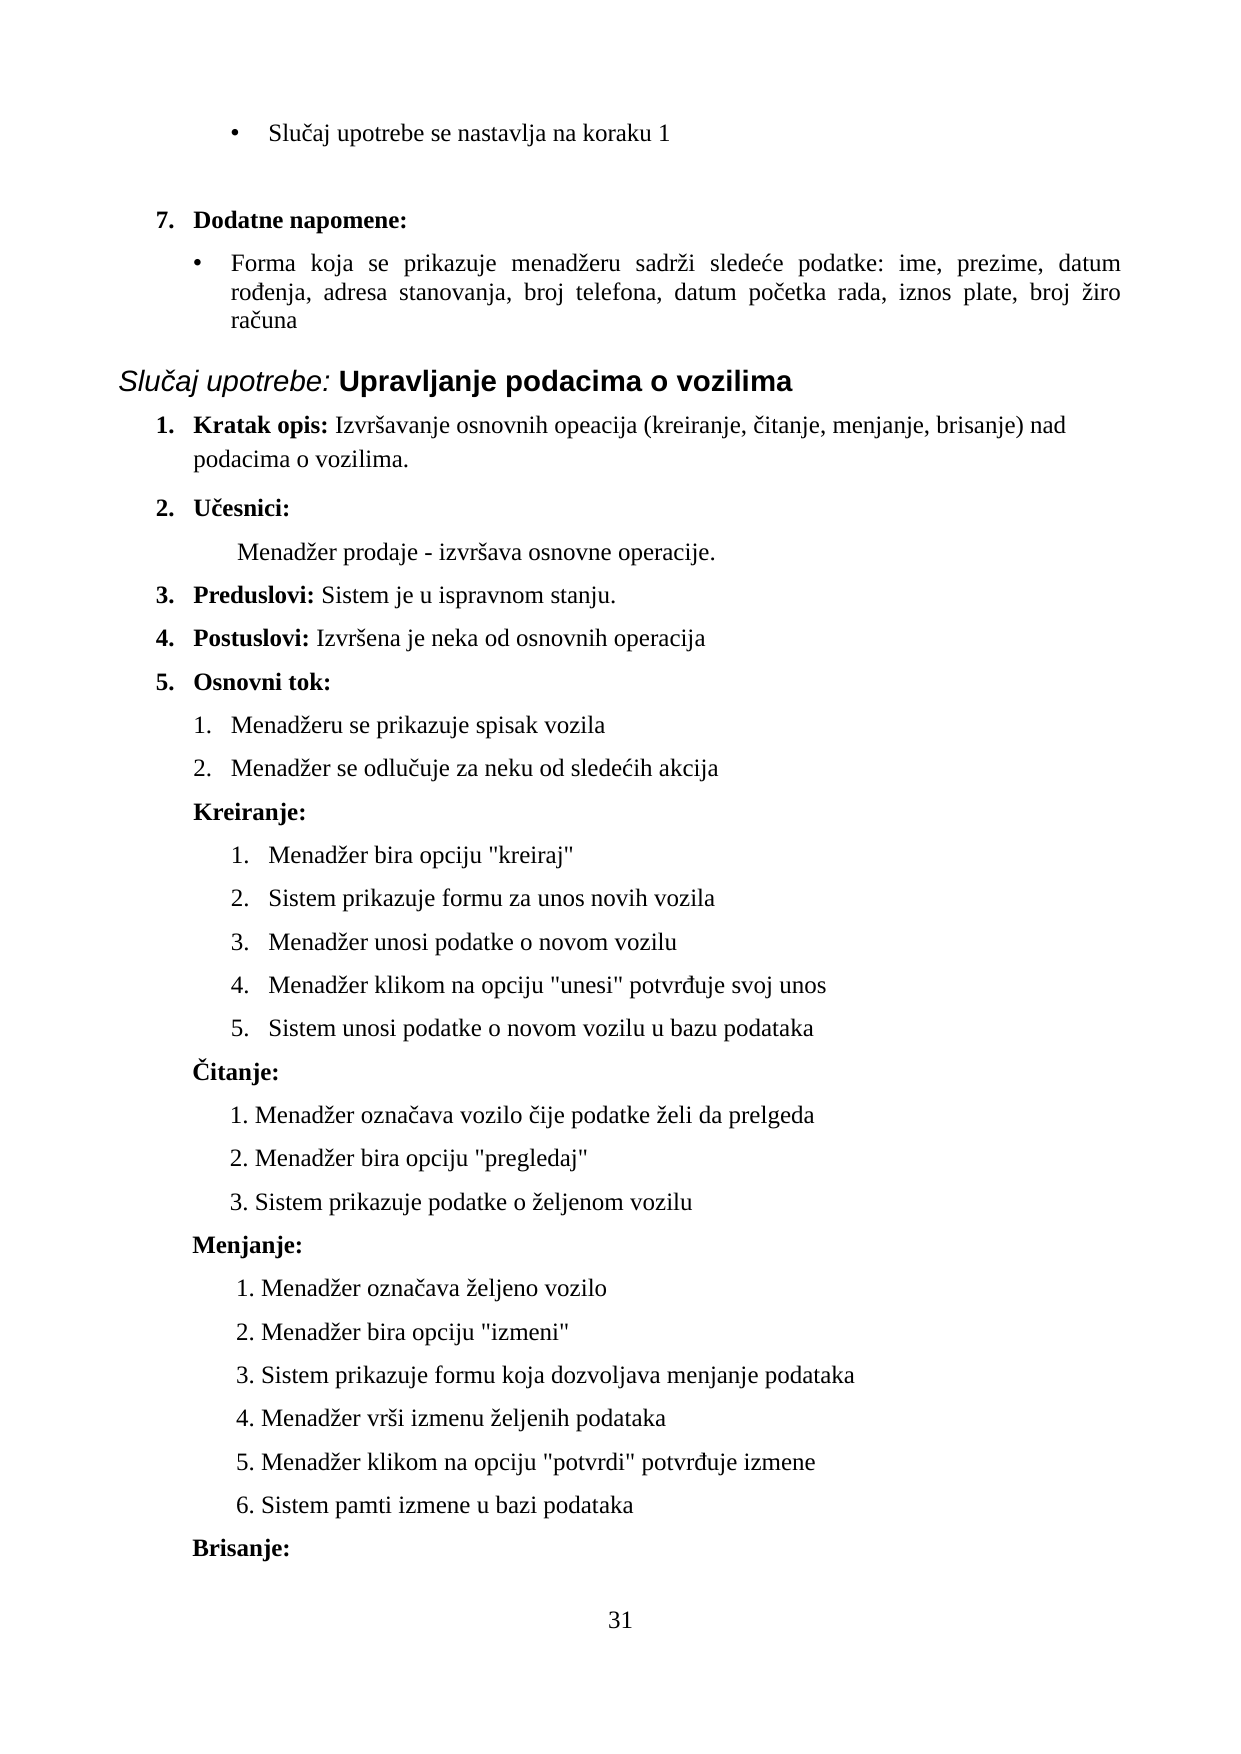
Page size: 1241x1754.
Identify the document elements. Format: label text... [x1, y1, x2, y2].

list Slučaj upotrebe se nastavlja na koraku 1 [231, 118, 1122, 147]
list Menadžer se odlučuje za neku od sledećih akcija [193, 753, 1122, 782]
text 4. Menadžer vrši izmenu željenih podataka [118, 1403, 1122, 1432]
list Menadžer bira opciju "kreiraj" [231, 840, 1122, 869]
text 3. Sistem prikazuje podatke o željenom vozilu [118, 1187, 1122, 1215]
list Sistem unosi podatke o novom vozilu u bazu podataka [231, 1013, 1122, 1042]
text Menjanje: [118, 1230, 1122, 1259]
list Forma koja se prikazuje menadžeru sadrži sledeće podatke: ime, prezime, datum rođenja, adresa stanovanja, broj telefona, datum početka rada, iznos plate, broj žiro računa [193, 248, 1122, 334]
list Preduslovi: Sistem je u ispravnom stanju. [156, 580, 1122, 609]
list Kreiranje: [193, 797, 1122, 825]
list Menadžeru se prikazuje spisak vozila [193, 710, 1122, 739]
text 1. Menadžer označava vozilo čije podatke želi da prelgeda [118, 1100, 1122, 1129]
text 2. Menadžer bira opciju "pregledaj" [118, 1143, 1122, 1172]
list Kratak opis: Izvršavanje osnovnih opeacija (kreiranje, čitanje, menjanje, brisanje) nad podacima o vozilima. [156, 410, 1122, 473]
list Postuslovi: Izvršena je neka od osnovnih operacija [156, 623, 1122, 652]
list Sistem prikazuje formu za unos novih vozila [231, 883, 1122, 912]
text Brisanje: [118, 1533, 1122, 1562]
text Čitanje: [118, 1057, 1122, 1085]
text 3. Sistem prikazuje formu koja dozvoljava menjanje podataka [118, 1360, 1122, 1389]
list Menadžer prodaje - izvršava osnovne operacije. [193, 537, 1122, 565]
text 1. Menadžer označava željeno vozilo [118, 1273, 1122, 1302]
list Menadžer unosi podatke o novom vozilu [231, 927, 1122, 955]
text 5. Menadžer klikom na opciju "potvrdi" potvrđuje izmene [118, 1447, 1122, 1475]
list Učesnici: [156, 493, 1122, 522]
text 6. Sistem pamti izmene u bazi podataka [118, 1490, 1122, 1519]
list Dodatne napomene: [156, 205, 1122, 233]
list Menadžer klikom na opciju "unesi" potvrđuje svoj unos [231, 970, 1122, 999]
list Osnovni tok: [156, 667, 1122, 695]
subtitle Slučaj upotrebe: Upravljanje podacima o vozilima [118, 363, 1122, 397]
text 2. Menadžer bira opciju "izmeni" [118, 1317, 1122, 1345]
